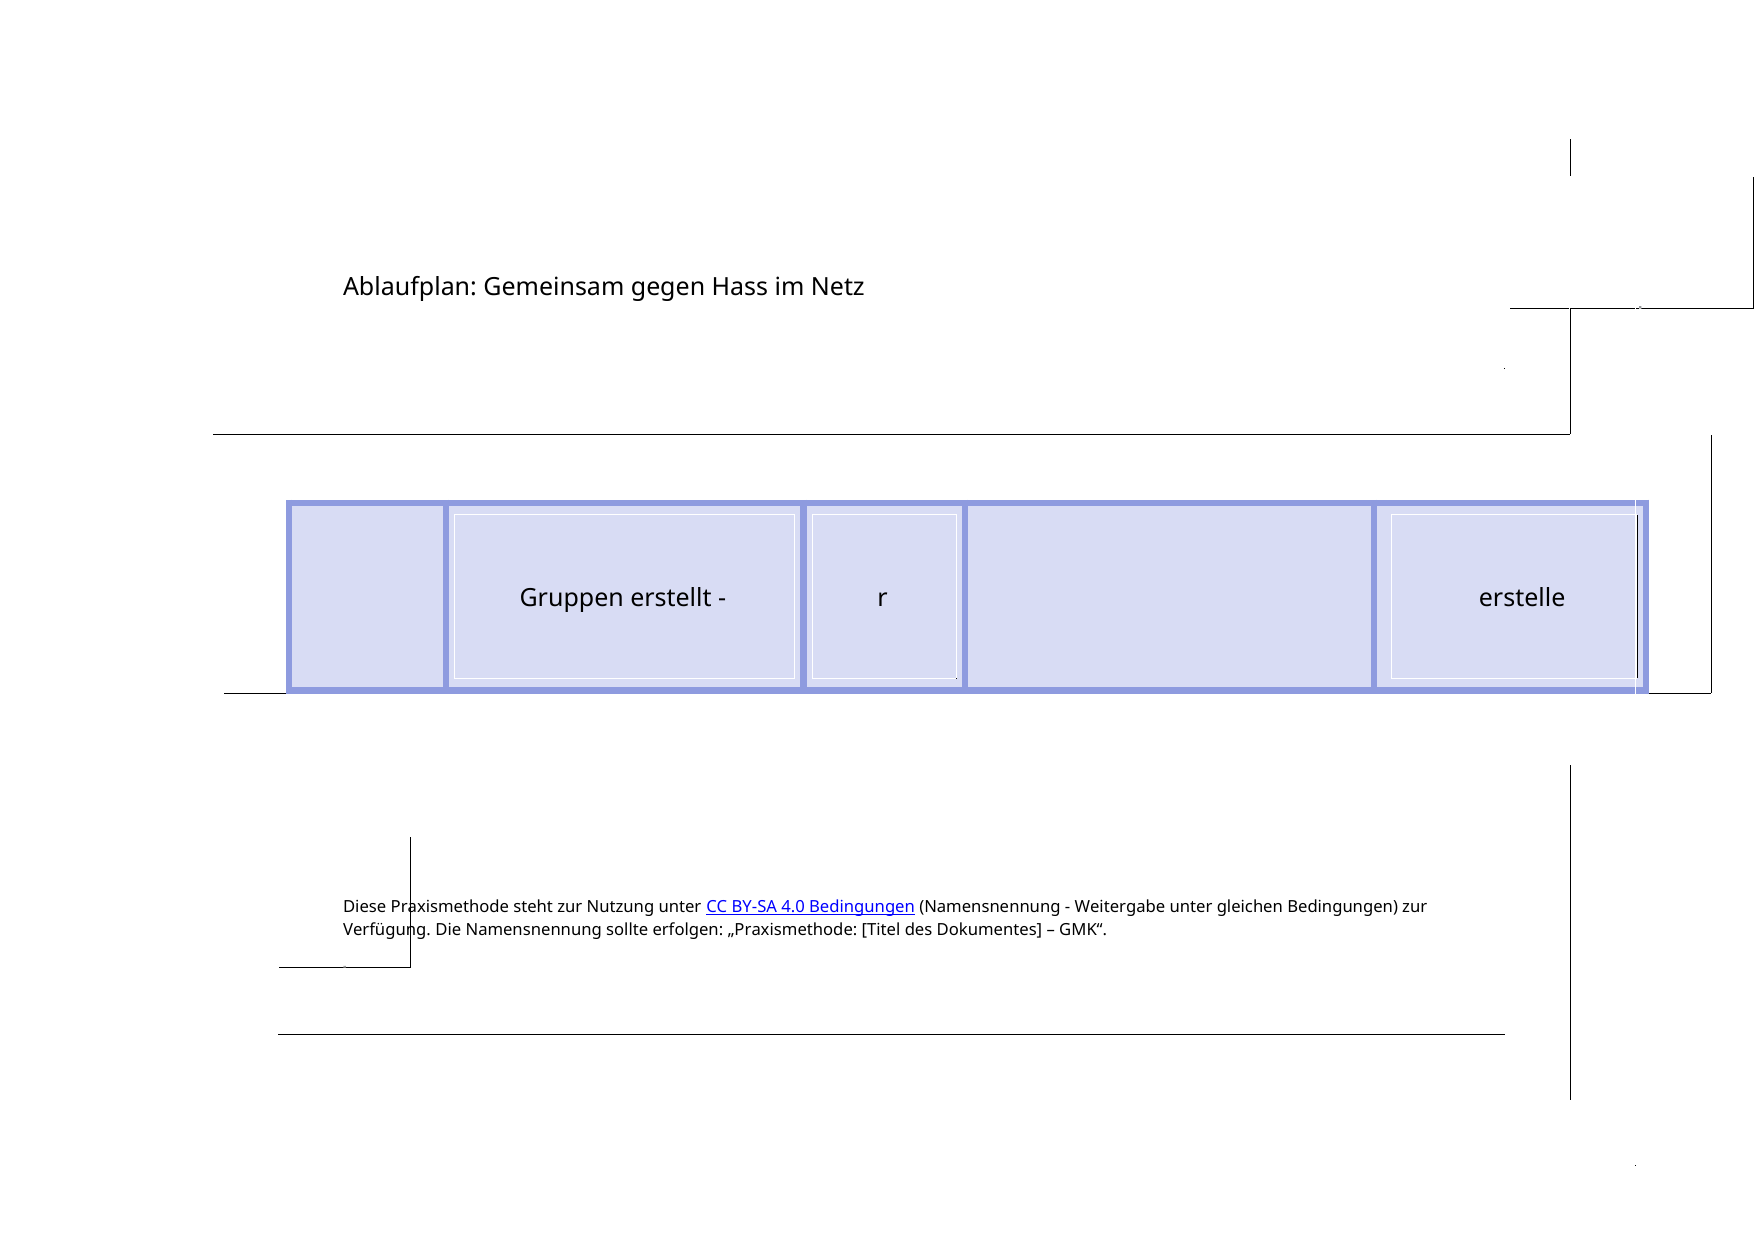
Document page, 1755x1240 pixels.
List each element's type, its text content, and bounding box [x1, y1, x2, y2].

table_cell [968, 506, 1371, 687]
table_cell erstelle [1377, 506, 1635, 687]
table_cell Gruppen erstellt [449, 506, 800, 687]
table_cell [292, 506, 443, 687]
table_cell r [807, 506, 962, 687]
